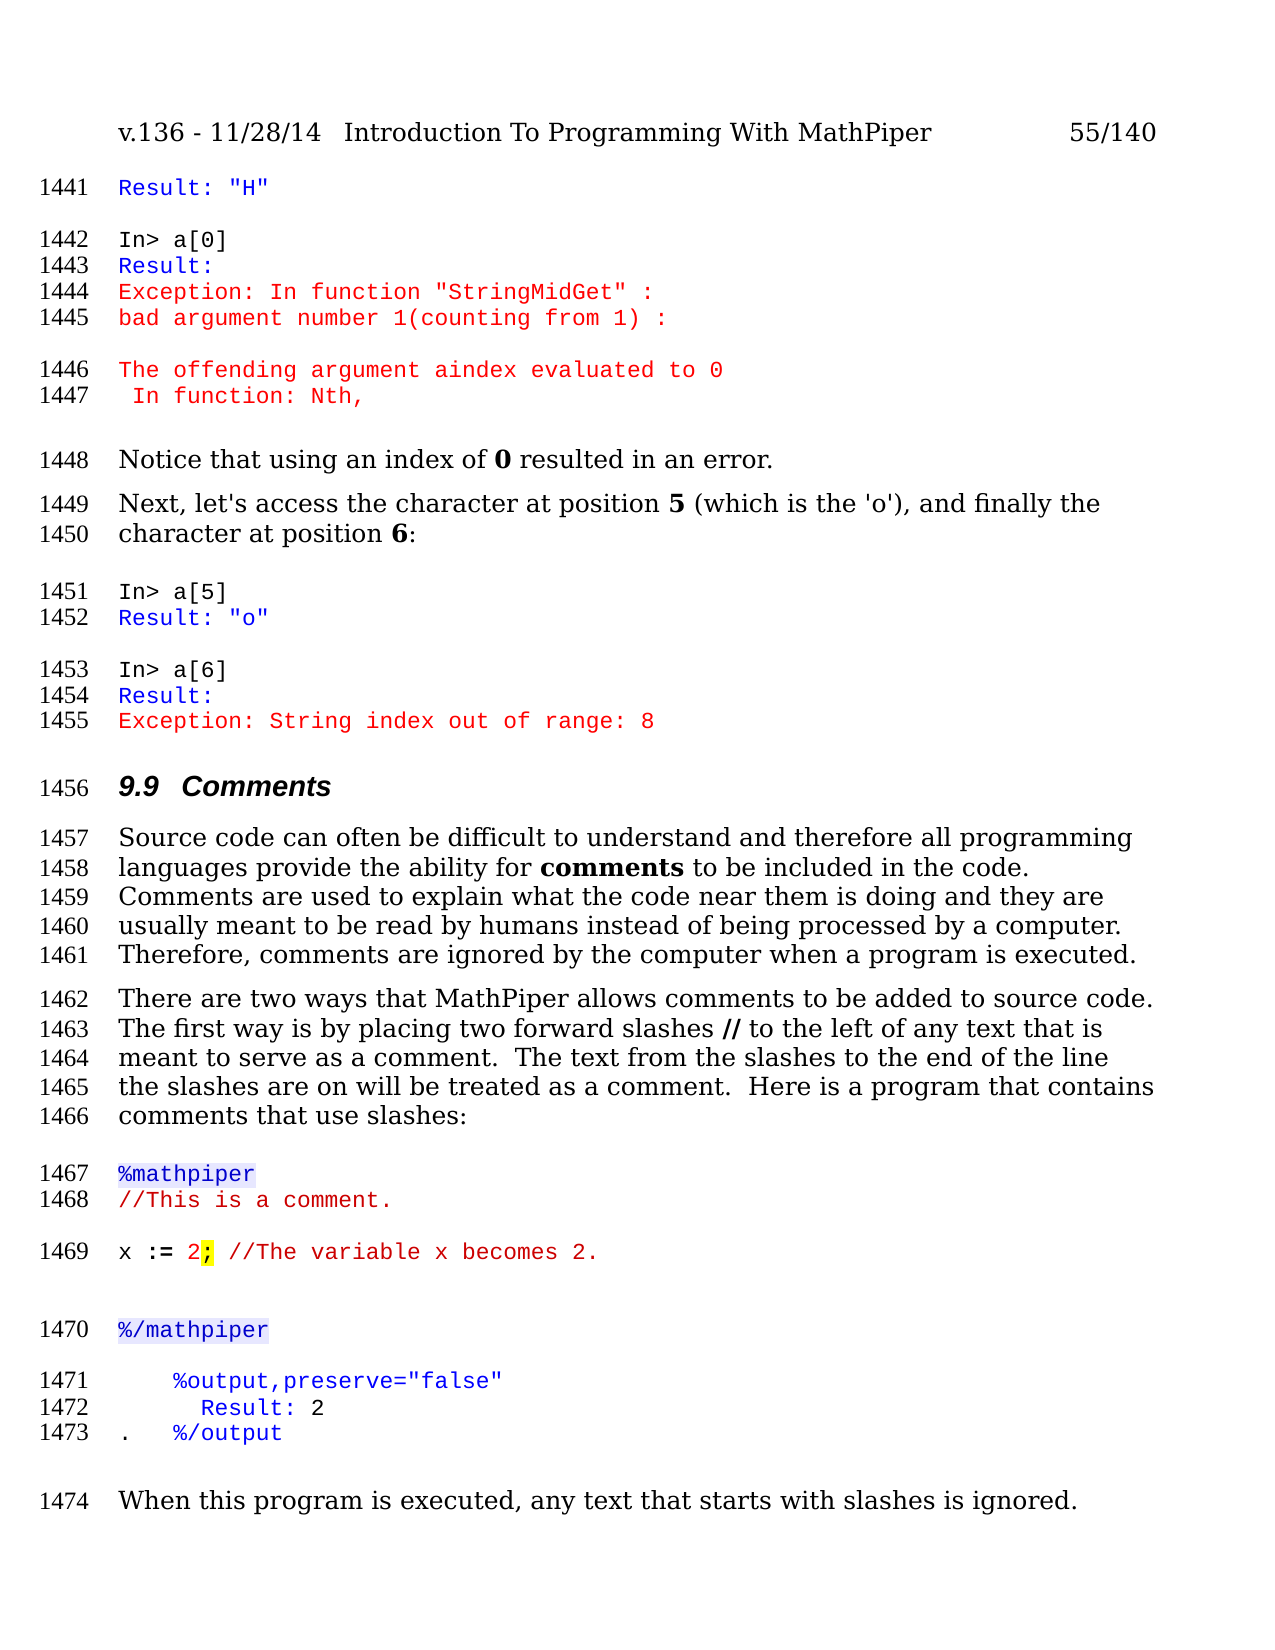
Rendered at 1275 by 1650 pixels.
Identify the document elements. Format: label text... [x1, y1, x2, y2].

text Result: "o" [118, 606, 1157, 632]
text Exception: In function "StringMidGet" : [118, 281, 1157, 306]
text There are two ways that MathPiper allows comments to be added to source code. The first way is by placing two forward slashes // to the left of any text that is meant to serve as a comment. The text from the slashes to the end of the line the slashes are on will be treated as a comment. Here is a program that contains comments that use slashes: [118, 984, 1157, 1130]
text bad argument number 1(counting from 1) : [118, 306, 1157, 332]
text //This is a comment. [118, 1188, 1157, 1214]
text The offending argument aindex evaluated to 0 [118, 358, 1157, 384]
text Exception: String index out of range: 8 [118, 710, 1157, 736]
subtitle Comments [118, 769, 1157, 802]
text x := 2; //The variable x becomes 2. [118, 1240, 1157, 1266]
text In> a[0] [118, 229, 1157, 254]
text Result: [118, 254, 1157, 281]
text %output,preserve="false" [118, 1370, 1157, 1396]
text In> a[5] [118, 580, 1157, 606]
text Notice that using an index of 0 resulted in an error. [118, 445, 1157, 474]
text . %/output [118, 1422, 1157, 1448]
text Result: [118, 684, 1157, 710]
text Source code can often be difficult to understand and therefore all programming languages provide the ability for comments to be included in the code. Comments are used to explain what the code near them is doing and they are usually meant to be read by humans instead of being processed by a computer. Therefore, comments are ignored by the computer when a program is executed. [118, 823, 1157, 969]
text In function: Nth, [118, 384, 1157, 410]
text %/mathpiper [118, 1318, 1157, 1344]
text When this program is executed, any text that starts with slashes is ignored. [118, 1486, 1157, 1515]
text Next, let's access the character at position 5 (which is the 'o'), and finally the character at position 6: [118, 489, 1157, 548]
text Result: 2 [118, 1396, 1157, 1422]
text Result: "H" [118, 177, 1157, 203]
text In> a[6] [118, 658, 1157, 684]
text %mathpiper [118, 1162, 1157, 1188]
